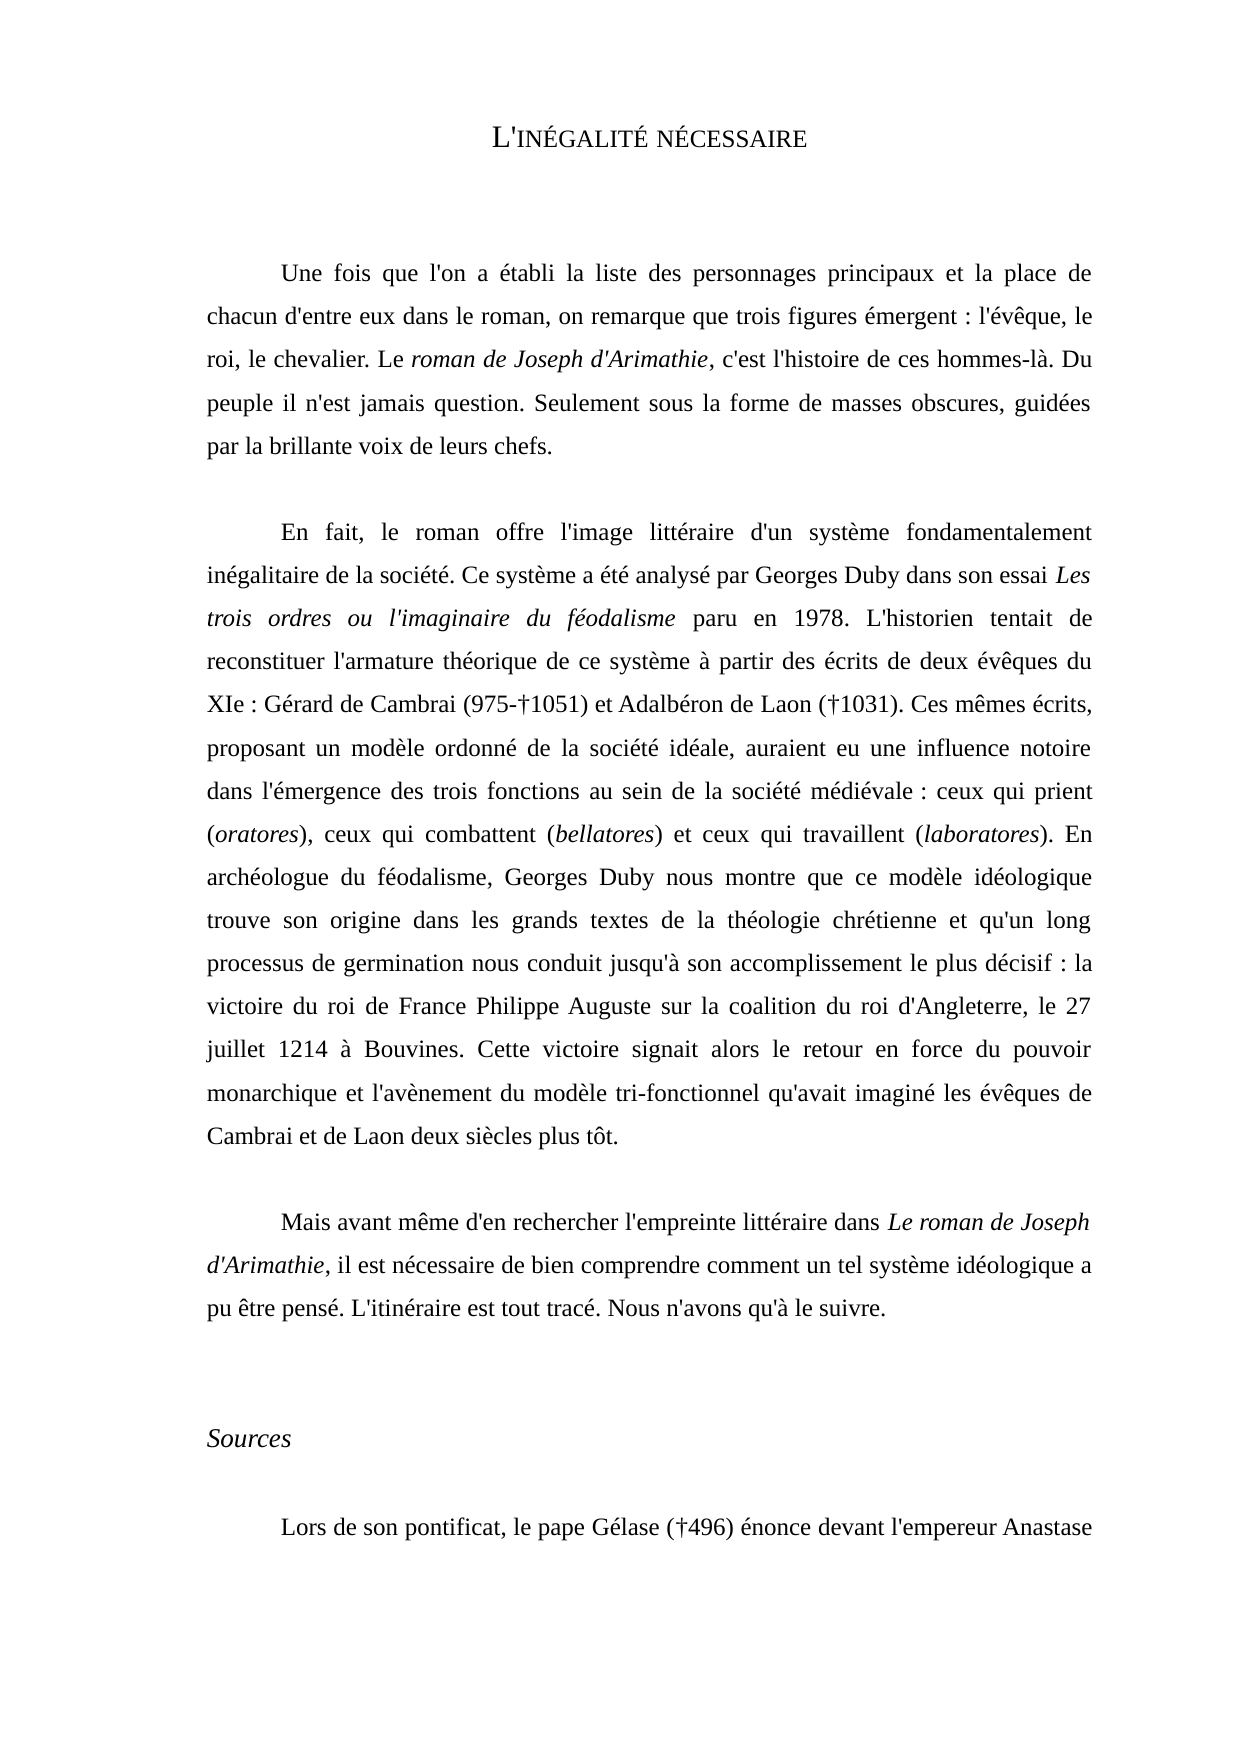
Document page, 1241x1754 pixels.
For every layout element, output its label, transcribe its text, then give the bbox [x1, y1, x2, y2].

text En fait, le roman offre l'image littéraire d'un système fondamentalement inégalitaire de la société. Ce système a été analysé par Georges Duby dans son essai Les trois ordres ou l'imaginaire du féodalisme paru en 1978. L'historien tentait de reconstituer l'armature théorique de ce système à partir des écrits de deux évêques du XIe : Gérard de Cambrai (975-†1051) et Adalbéron de Laon (†1031). Ces mêmes écrits, proposant un modèle ordonné de la société idéale, auraient eu une influence notoire dans l'émergence des trois fonctions au sein de la société médiévale : ceux qui prient (oratores), ceux qui combattent (bellatores) et ceux qui travaillent (laboratores). En archéologue du féodalisme, Georges Duby nous montre que ce modèle idéologique trouve son origine dans les grands textes de la théologie chrétienne et qu'un long processus de germination nous conduit jusqu'à son accomplissement le plus décisif : la victoire du roi de France Philippe Auguste sur la coalition du roi d'Angleterre, le 27 juillet 1214 à Bouvines. Cette victoire signait alors le retour en force du pouvoir monarchique et l'avènement du modèle tri-fonctionnel qu'avait imaginé les évêques de Cambrai et de Laon deux siècles plus tôt. [207, 517, 1093, 1149]
text Lors de son pontificat, le pape Gélase (†496) énonce devant l'empereur Anastase [207, 1512, 1093, 1541]
text Sources [207, 1423, 1093, 1454]
text L'inégalité nécessaire [207, 118, 1093, 154]
text Mais avant même d'en rechercher l'empreinte littéraire dans Le roman de Joseph d'Arimathie, il est nécessaire de bien comprendre comment un tel système idéologique a pu être pensé. L'itinéraire est tout tracé. Nous n'avons qu'à le suivre. [207, 1207, 1093, 1322]
text Une fois que l'on a établi la liste des personnages principaux et la place de chacun d'entre eux dans le roman, on remarque que trois figures émergent : l'évêque, le roi, le chevalier. Le roman de Joseph d'Arimathie, c'est l'histoire de ces hommes-là. Du peuple il n'est jamais question. Seulement sous la forme de masses obscures, guidées par la brillante voix de leurs chefs. [207, 258, 1093, 459]
